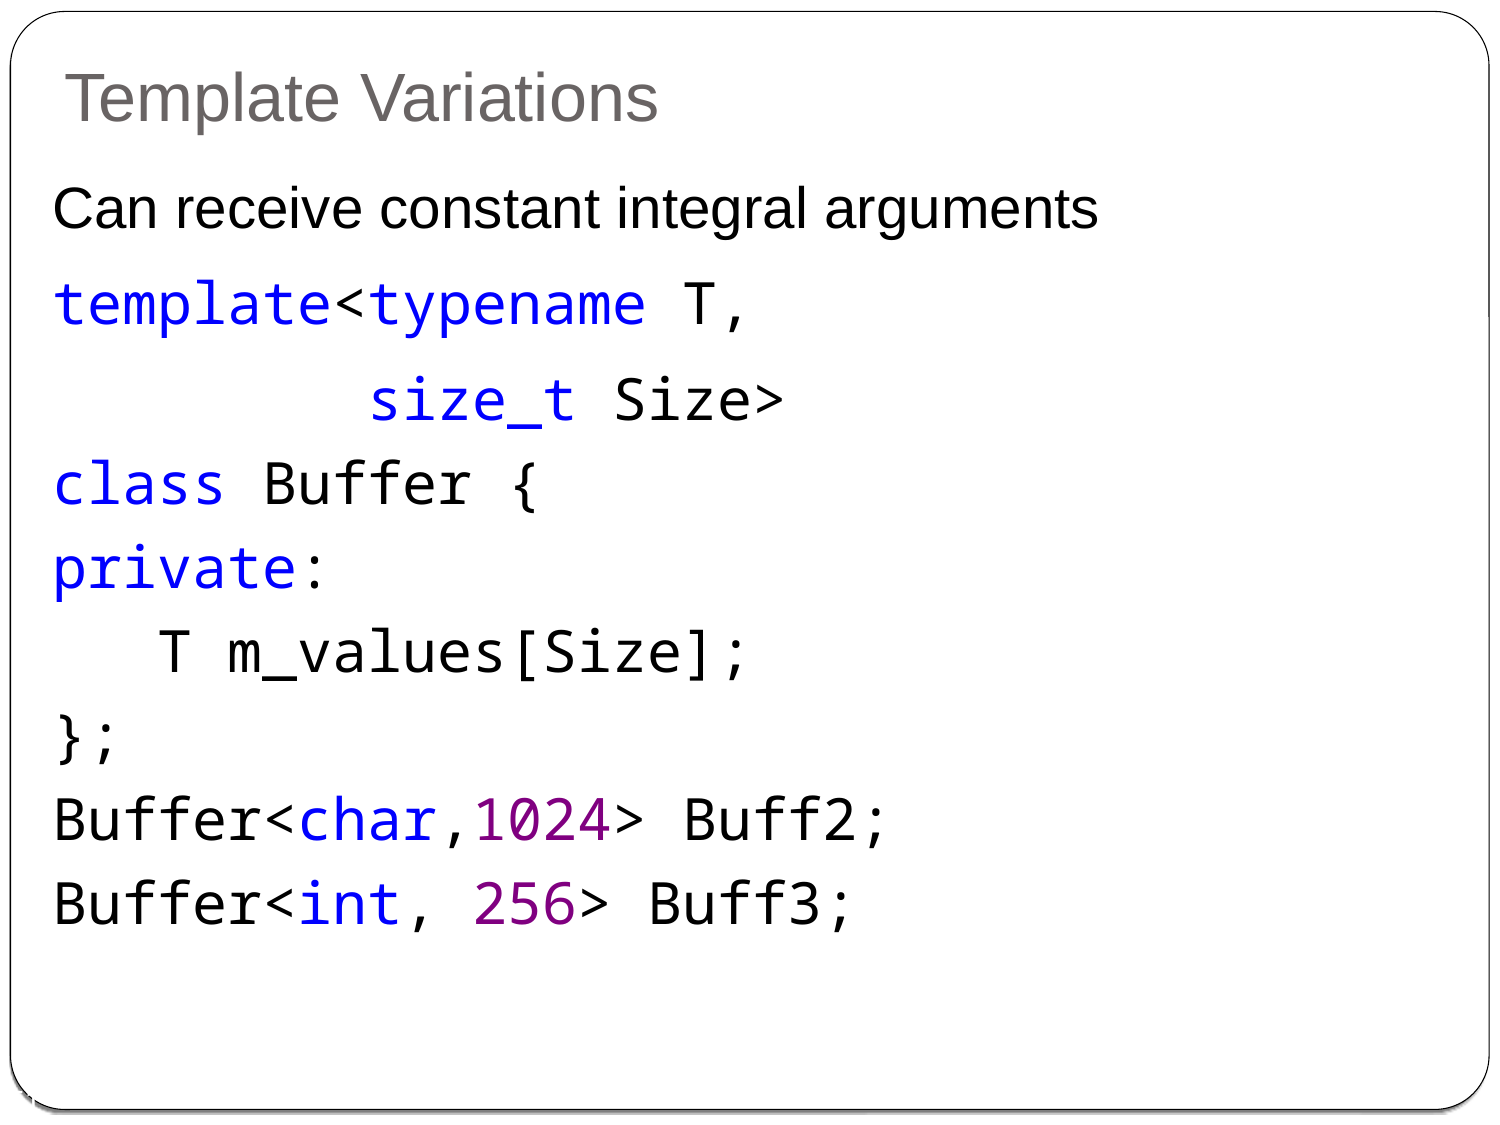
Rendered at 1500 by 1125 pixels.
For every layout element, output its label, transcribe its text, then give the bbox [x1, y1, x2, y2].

slide_number 60 [0, 1074, 50, 1125]
list Can receive constant integral arguments template<typename T, size_t Size> class Buffer { private: T m_values[Size]; }; Buffer<char,1024> Buff2; Buffer<int, 256> Buff3; [37, 162, 1463, 1088]
title Template Variations [50, 45, 1450, 150]
